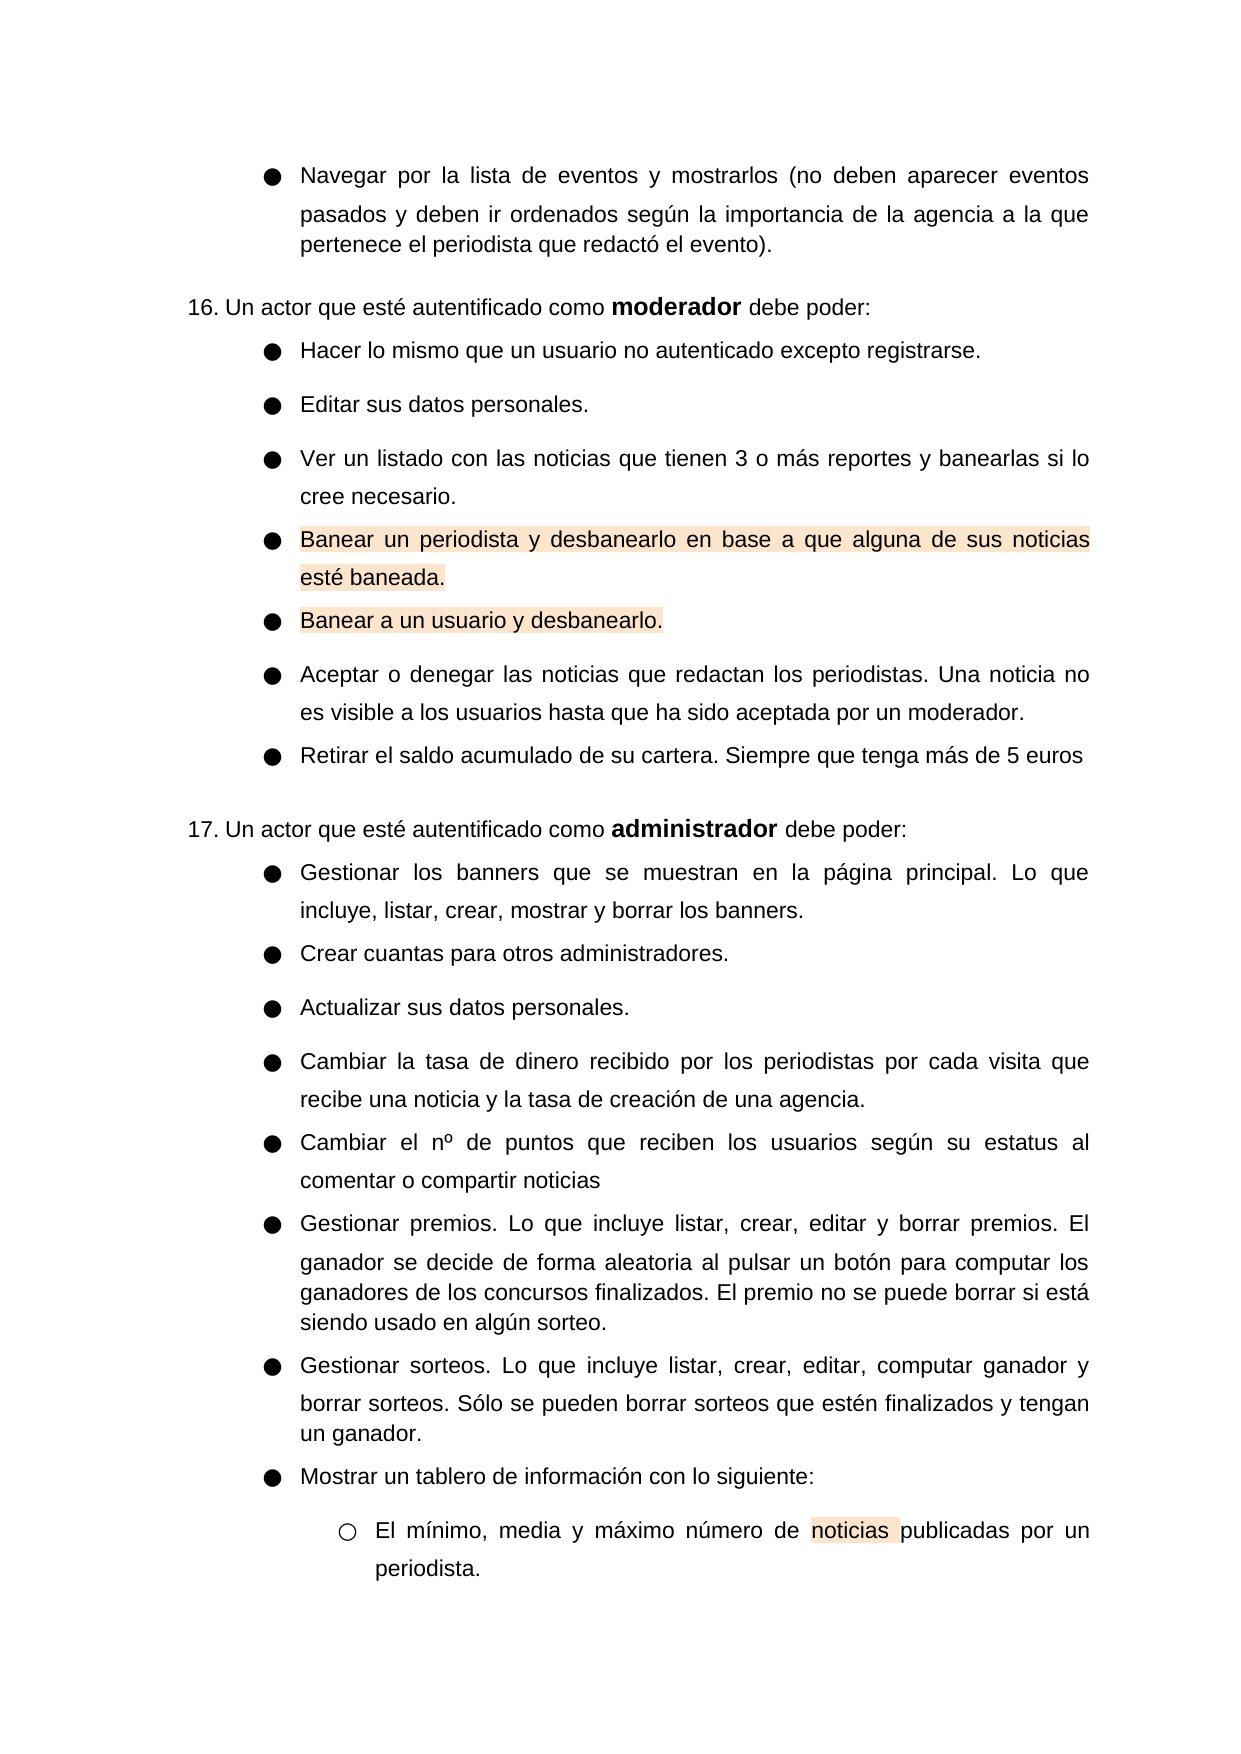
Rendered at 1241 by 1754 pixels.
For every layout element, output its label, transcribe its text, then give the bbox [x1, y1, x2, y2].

list Hacer lo mismo que un usuario no autenticado excepto registrarse. [262, 324, 1090, 371]
list Un actor que esté autentificado como administrador debe poder: [187, 814, 1090, 842]
list Cambiar el nº de puntos que reciben los usuarios según su estatus al comentar o compartir noticias [262, 1117, 1090, 1194]
list Aceptar o denegar las noticias que redactan los periodistas. Una noticia no es visible a los usuarios hasta que ha sido aceptada por un moderador. [262, 648, 1090, 726]
list Cambiar la tasa de dinero recibido por los periodistas por cada visita que recibe una noticia y la tasa de creación de una agencia. [262, 1036, 1090, 1113]
list Crear cuantas para otros administradores. [262, 928, 1090, 975]
list Retirar el saldo acumulado de su cartera. Siempre que tenga más de 5 euros [262, 729, 1090, 776]
list Gestionar sorteos. Lo que incluye listar, crear, editar, computar ganador y borrar sorteos. Sólo se pueden borrar sorteos que estén finalizados y tengan un ganador. [262, 1339, 1090, 1447]
list Banear a un usuario y desbanearlo. [262, 594, 1090, 641]
list Editar sus datos personales. [262, 378, 1090, 425]
list Gestionar los banners que se muestran en la página principal. Lo que incluye, listar, crear, mostrar y borrar los banners. [262, 847, 1090, 924]
list Mostrar un tablero de información con lo siguiente: [262, 1450, 1090, 1497]
list Gestionar premios. Lo que incluye listar, crear, editar y borrar premios. El ganador se decide de forma aleatoria al pulsar un botón para computar los ganadores de los concursos finalizados. El premio no se puede borrar si está siendo usado en algún sorteo. [262, 1198, 1090, 1335]
list Actualizar sus datos personales. [262, 982, 1090, 1029]
list Banear un periodista y desbanearlo en base a que alguna de sus noticias esté baneada. [262, 513, 1090, 591]
list Ver un listado con las noticias que tienen 3 o más reportes y banearlas si lo cree necesario. [262, 432, 1090, 509]
list Navegar por la lista de eventos y mostrarlos (no deben aparecer eventos pasados y deben ir ordenados según la importancia de la agencia a la que pertenece el periodista que redactó el evento). [262, 150, 1090, 257]
list El mínimo, media y máximo número de noticias publicadas por un periodista. [337, 1504, 1090, 1582]
list Un actor que esté autentificado como moderador debe poder: [187, 291, 1090, 320]
